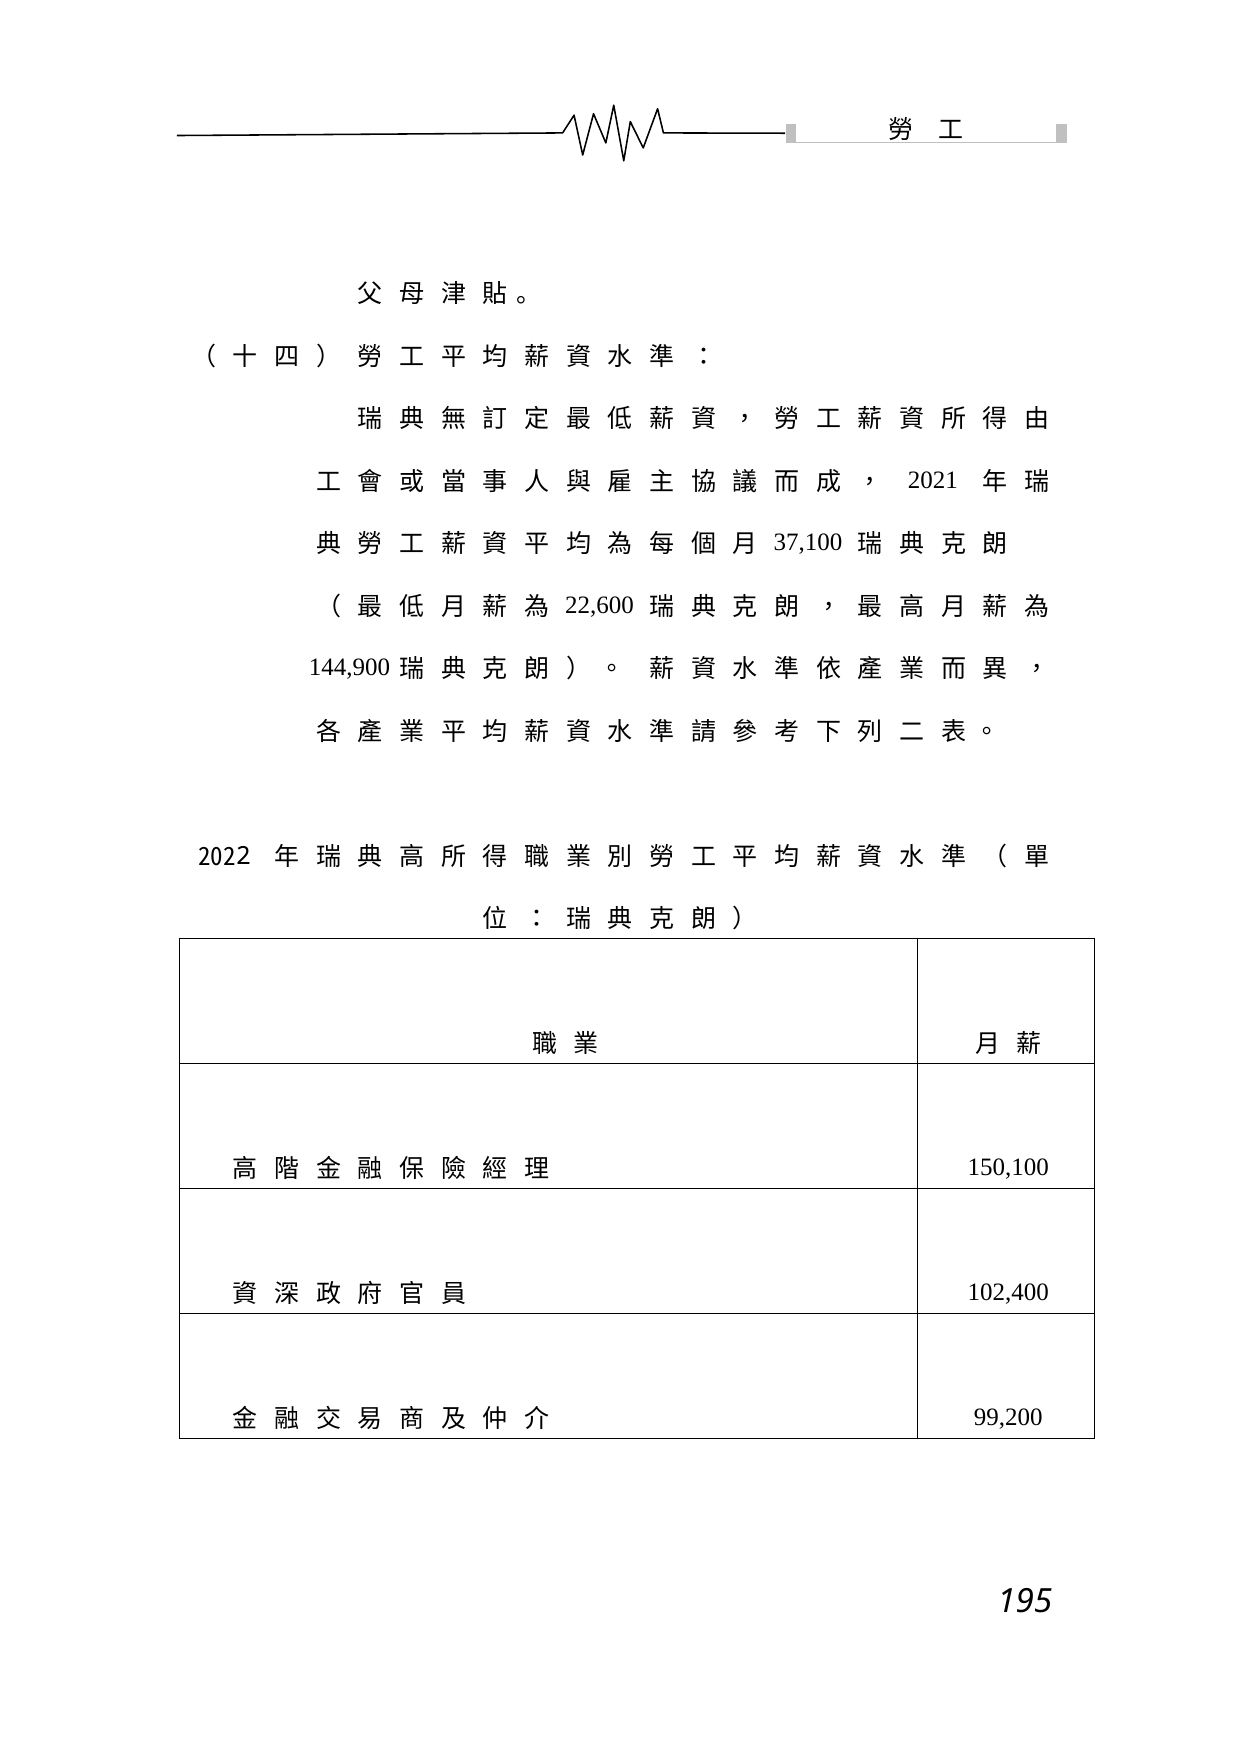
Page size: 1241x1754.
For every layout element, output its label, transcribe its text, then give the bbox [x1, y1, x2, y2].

table_cell 高階金融保險經理 [180, 1064, 917, 1188]
text 瑞典無訂定最低薪資，勞工薪資所得由工會或當事人與雇主協議而成，2021年瑞典勞工薪資平均為每個月37,100瑞典克朗（最低月薪為22,600瑞典克朗，最高月薪為144,900瑞典克朗）。薪資水準依產業而異，各產業平均薪資水準請參考下列二表。 [281, 375, 1058, 750]
table_header 職業 [180, 939, 917, 1063]
text 父母津貼。 [281, 250, 1058, 313]
text 2022年瑞典高所得職業別勞工平均薪資水準（單位：瑞典克朗） [183, 813, 1058, 938]
table_cell 150,100 [918, 1064, 1094, 1188]
table_cell 102,400 [918, 1189, 1094, 1313]
table_cell 資深政府官員 [180, 1189, 917, 1313]
table_header 月薪 [918, 939, 1094, 1063]
table_cell 金融交易商及仲介 [180, 1314, 917, 1438]
table_cell 99,200 [918, 1314, 1094, 1438]
text （十四）勞工平均薪資水準： [183, 313, 1058, 375]
